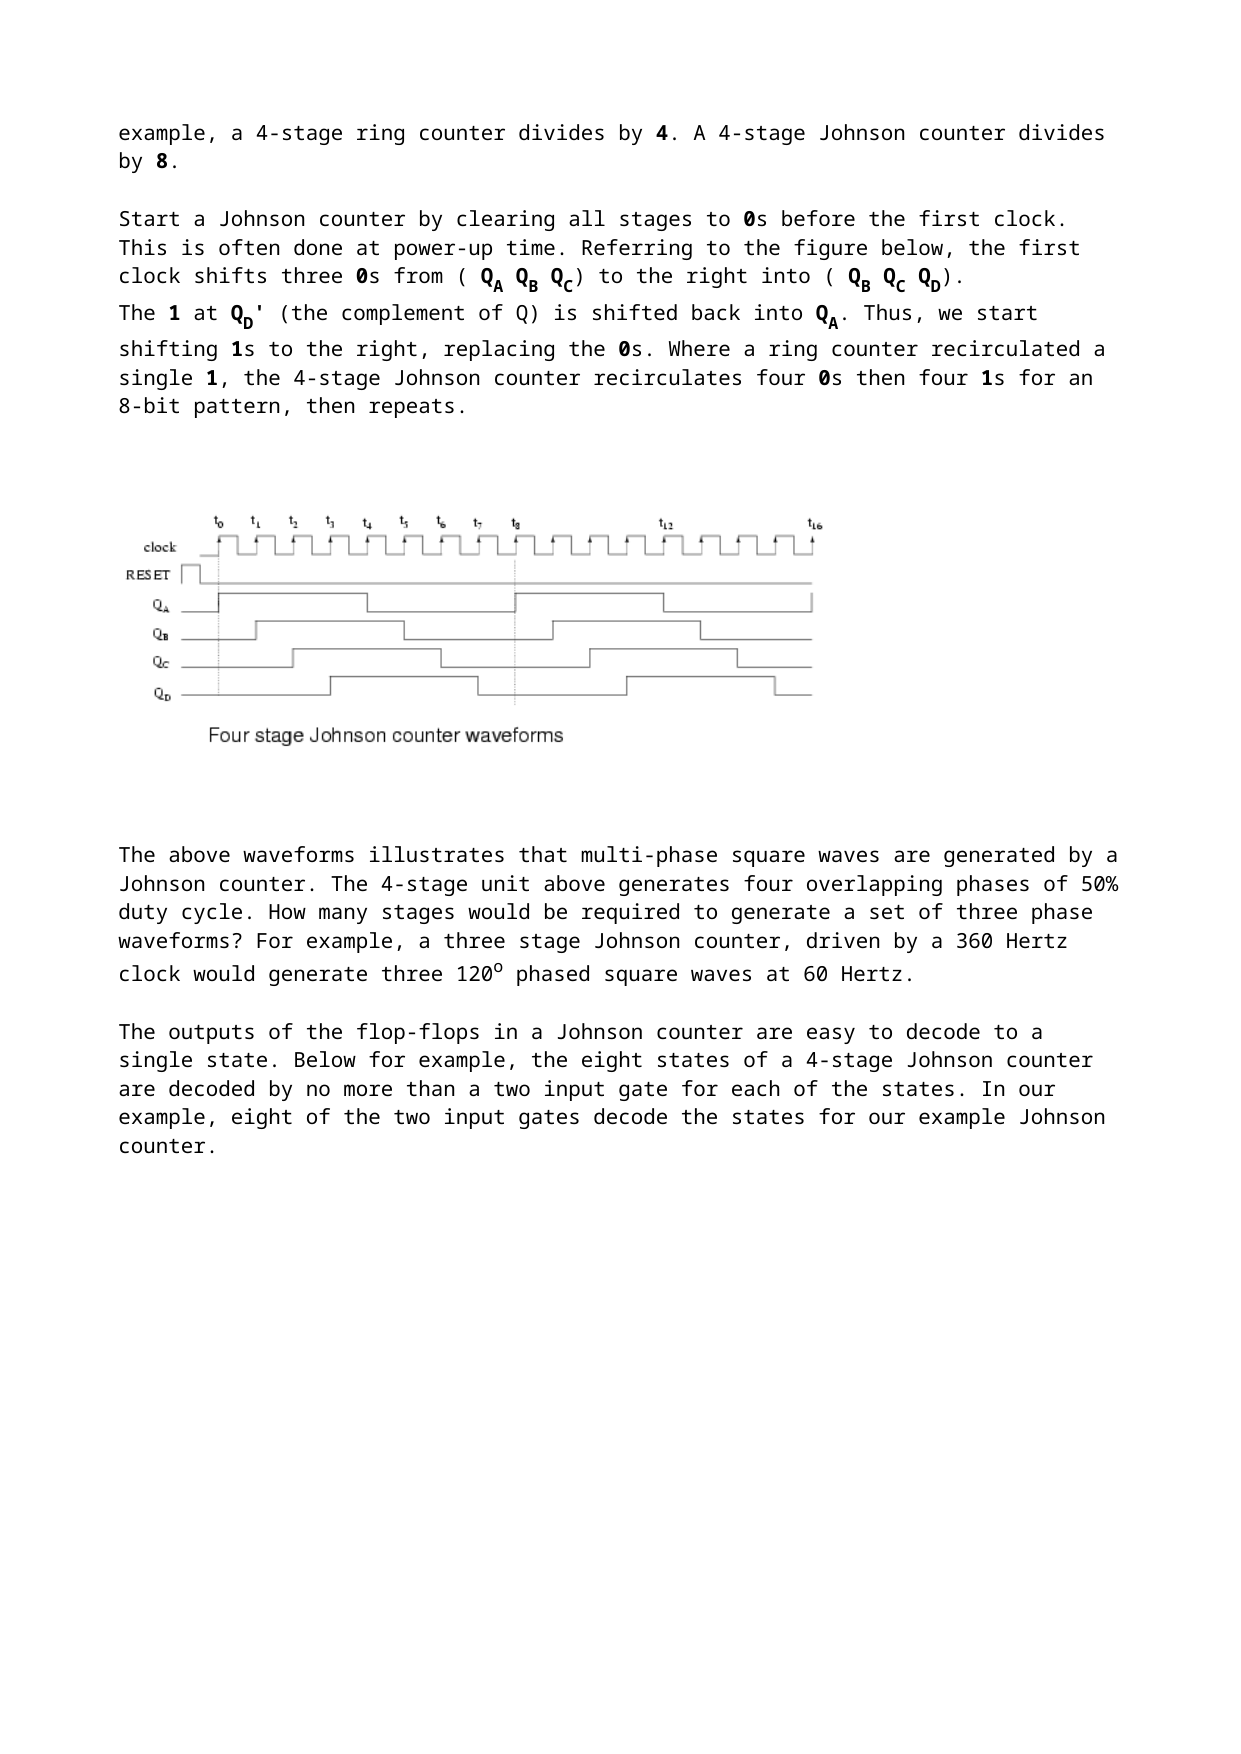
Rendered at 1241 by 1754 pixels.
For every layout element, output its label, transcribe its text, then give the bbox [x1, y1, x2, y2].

text The above waveforms illustrates that multi-phase square waves are generated by a Johnson counter. The 4-stage unit above generates four overlapping phases of 50% duty cycle. How many stages would be required to generate a set of three phase waveforms? For example, a three stage Johnson counter, driven by a 360 Hertz clock would generate three 120o phased square waves at 60 Hertz. [118, 841, 1122, 988]
text example, a 4-stage ring counter divides by 4. A 4-stage Johnson counter divides by 8. [118, 118, 1122, 175]
picture [118, 507, 829, 754]
text Start a Johnson counter by clearing all stages to 0s before the first clock. This is often done at power-up time. Referring to the figure below, the first clock shifts three 0s from ( QA QB QC) to the right into ( QB QC QD). The 1 at QD' (the complement of Q) is shifted back into QA. Thus, we start shifting 1s to the right, replacing the 0s. Where a ring counter recirculated a single 1, the 4-stage Johnson counter recirculates four 0s then four 1s for an 8-bit pattern, then repeats. [118, 204, 1122, 420]
text The outputs of the flop-flops in a Johnson counter are easy to decode to a single state. Below for example, the eight states of a 4-stage Johnson counter are decoded by no more than a two input gate for each of the states. In our example, eight of the two input gates decode the states for our example Johnson counter. [118, 1017, 1122, 1159]
